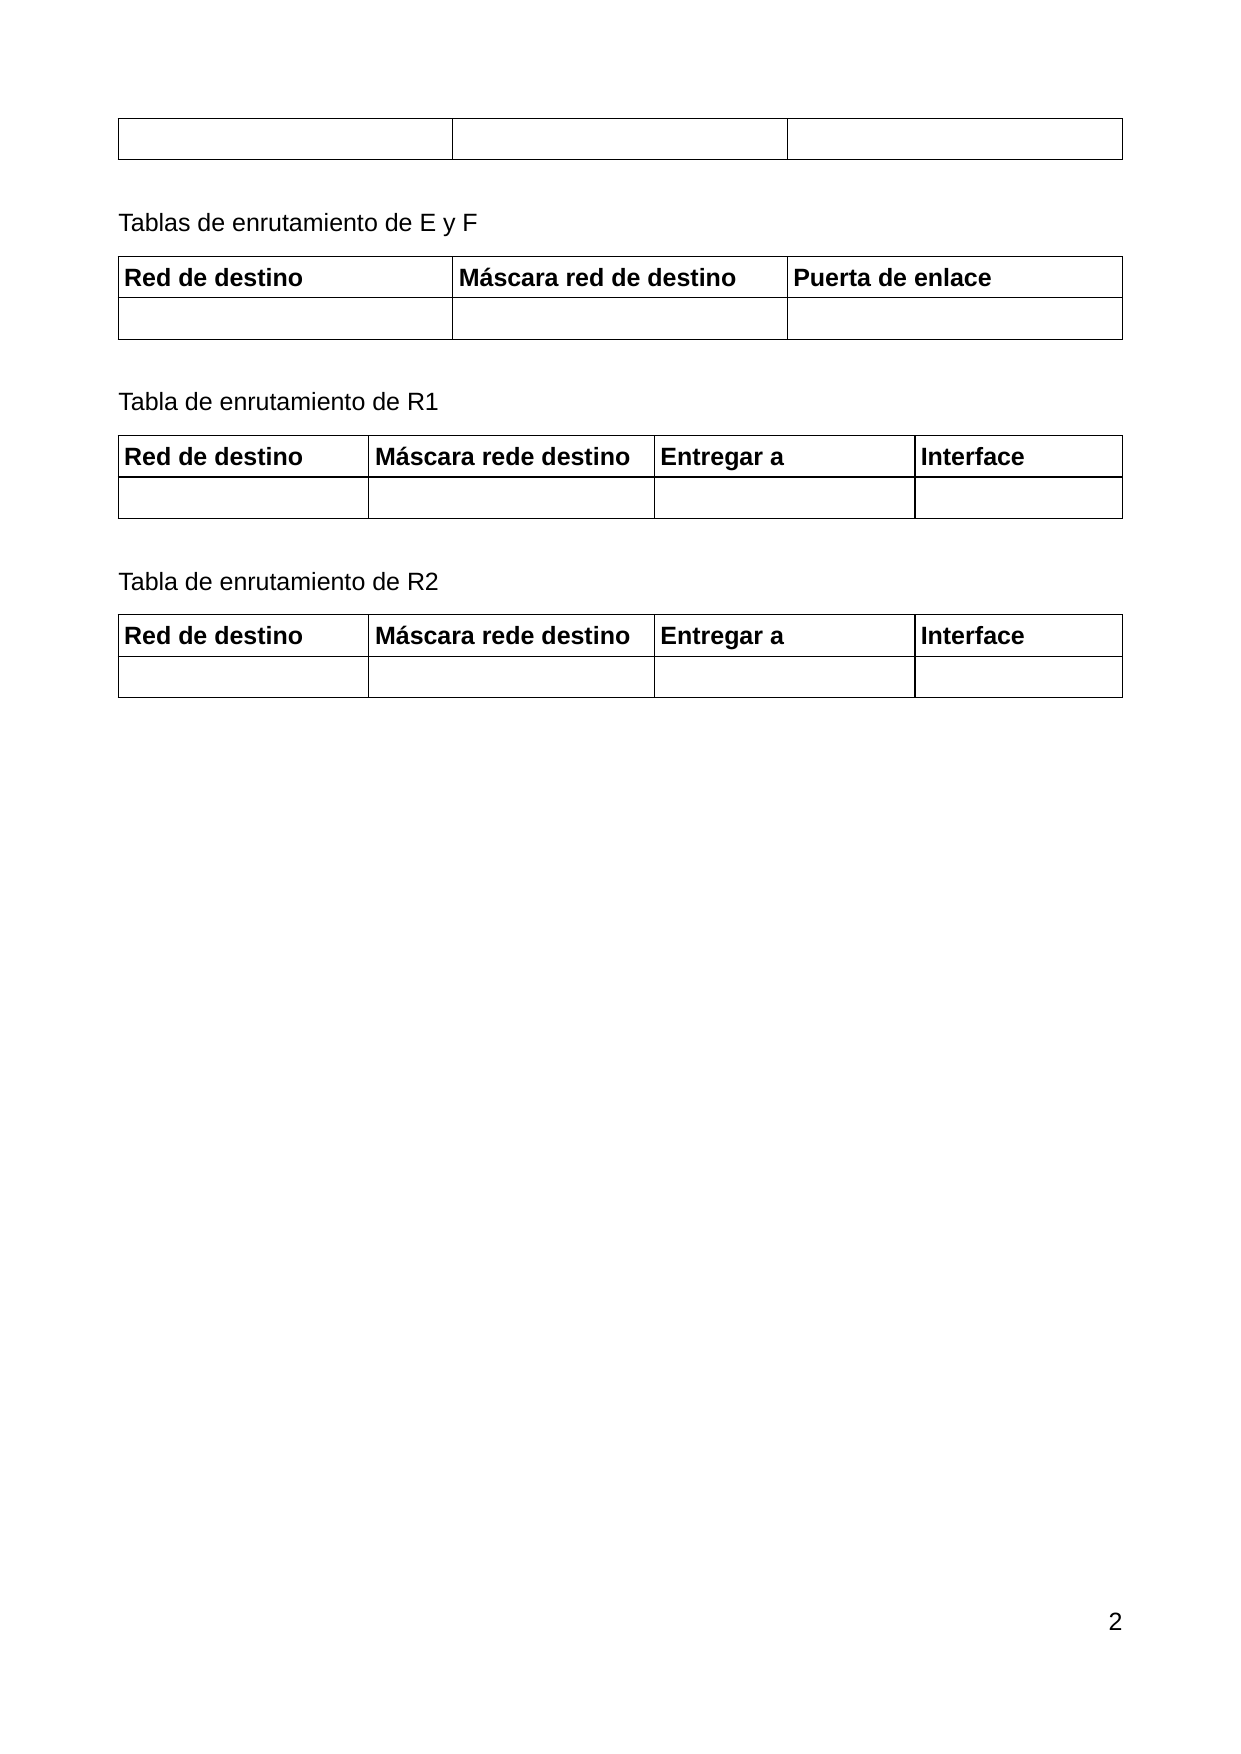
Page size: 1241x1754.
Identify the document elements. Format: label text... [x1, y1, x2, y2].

table_header Red de destino [119, 615, 368, 656]
table_header Entregar a [655, 615, 914, 656]
table_cell [453, 298, 787, 338]
table_header Máscara red de destino [453, 257, 787, 297]
table_header Entregar a [655, 436, 914, 476]
table_cell [119, 298, 452, 338]
table_cell [655, 657, 914, 697]
table_header Interface [916, 615, 1122, 656]
table_cell [916, 478, 1122, 518]
table_cell [369, 478, 654, 518]
table_header Interface [916, 436, 1122, 476]
table_cell [788, 119, 1122, 159]
table_cell [655, 478, 914, 518]
table_header Puerta de enlace [788, 257, 1122, 297]
table_header Máscara rede destino [369, 436, 654, 476]
table_cell [788, 298, 1122, 338]
table_header Red de destino [119, 436, 368, 476]
text Tabla de enrutamiento de R1 [118, 387, 1122, 416]
table_cell [916, 657, 1122, 697]
table_header Máscara rede destino [369, 615, 654, 656]
table_cell [369, 657, 654, 697]
table_header Red de destino [119, 257, 452, 297]
table_cell [119, 657, 368, 697]
text Tablas de enrutamiento de E y F [118, 208, 1122, 237]
table_cell [119, 478, 368, 518]
table_cell [119, 119, 452, 159]
table_cell [453, 119, 787, 159]
text Tabla de enrutamiento de R2 [118, 567, 1122, 595]
